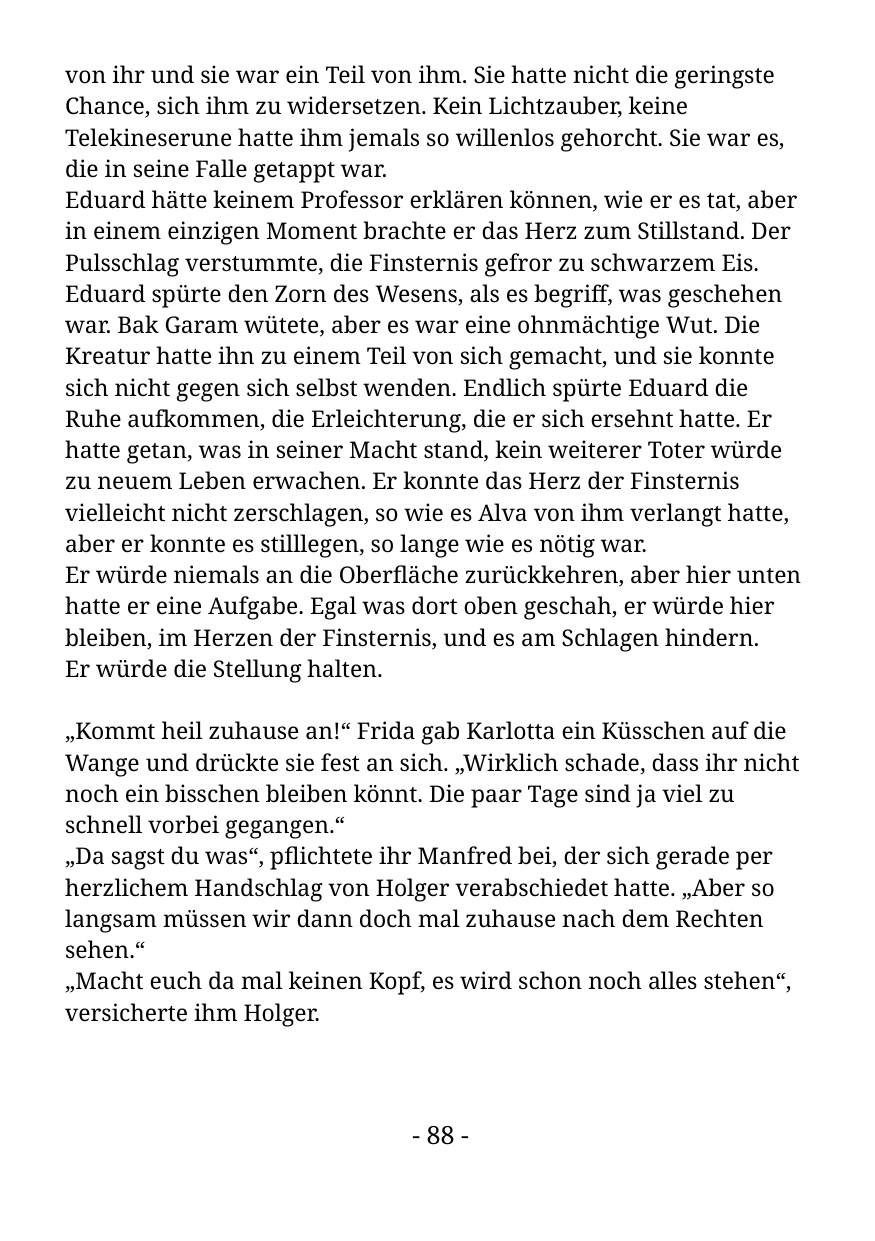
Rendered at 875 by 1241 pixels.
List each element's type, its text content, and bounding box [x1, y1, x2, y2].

text von ihr und sie war ein Teil von ihm. Sie hatte nicht die geringste Chance, sich ihm zu widersetzen. Kein Lichtzauber, keine Telekineserune hatte ihm jemals so willenlos gehorcht. Sie war es, die in seine Falle getappt war. Eduard hätte keinem Professor erklären können, wie er es tat, aber in einem einzigen Moment brachte er das Herz zum Stillstand. Der Pulsschlag verstummte, die Finsternis gefror zu schwarzem Eis. Eduard spürte den Zorn des Wesens, als es begriff, was geschehen war. Bak Garam wütete, aber es war eine ohnmächtige Wut. Die Kreatur hatte ihn zu einem Teil von sich gemacht, und sie konnte sich nicht gegen sich selbst wenden. Endlich spürte Eduard die Ruhe aufkommen, die Erleichterung, die er sich ersehnt hatte. Er hatte getan, was in seiner Macht stand, kein weiterer Toter würde zu neuem Leben erwachen. Er konnte das Herz der Finsternis vielleicht nicht zerschlagen, so wie es Alva von ihm verlangt hatte, aber er konnte es stilllegen, so lange wie es nötig war. Er würde niemals an die Oberfläche zurückkehren, aber hier unten hatte er eine Aufgabe. Egal was dort oben geschah, er würde hier bleiben, im Herzen der Finsternis, und es am Schlagen hindern. Er würde die Stellung halten. „Kommt heil zuhause an!“ Frida gab Karlotta ein Küsschen auf die Wange und drückte sie fest an sich. „Wirklich schade, dass ihr nicht noch ein bisschen bleiben könnt. Die paar Tage sind ja viel zu schnell vorbei gegangen.“ „Da sagst du was“, pflichtete ihr Manfred bei, der sich gerade per herzlichem Handschlag von Holger verabschiedet hatte. „Aber so langsam müssen wir dann doch mal zuhause nach dem Rechten sehen.“ „Macht euch da mal keinen Kopf, es wird schon noch alles stehen“, versicherte ihm Holger. [65, 59, 809, 1028]
